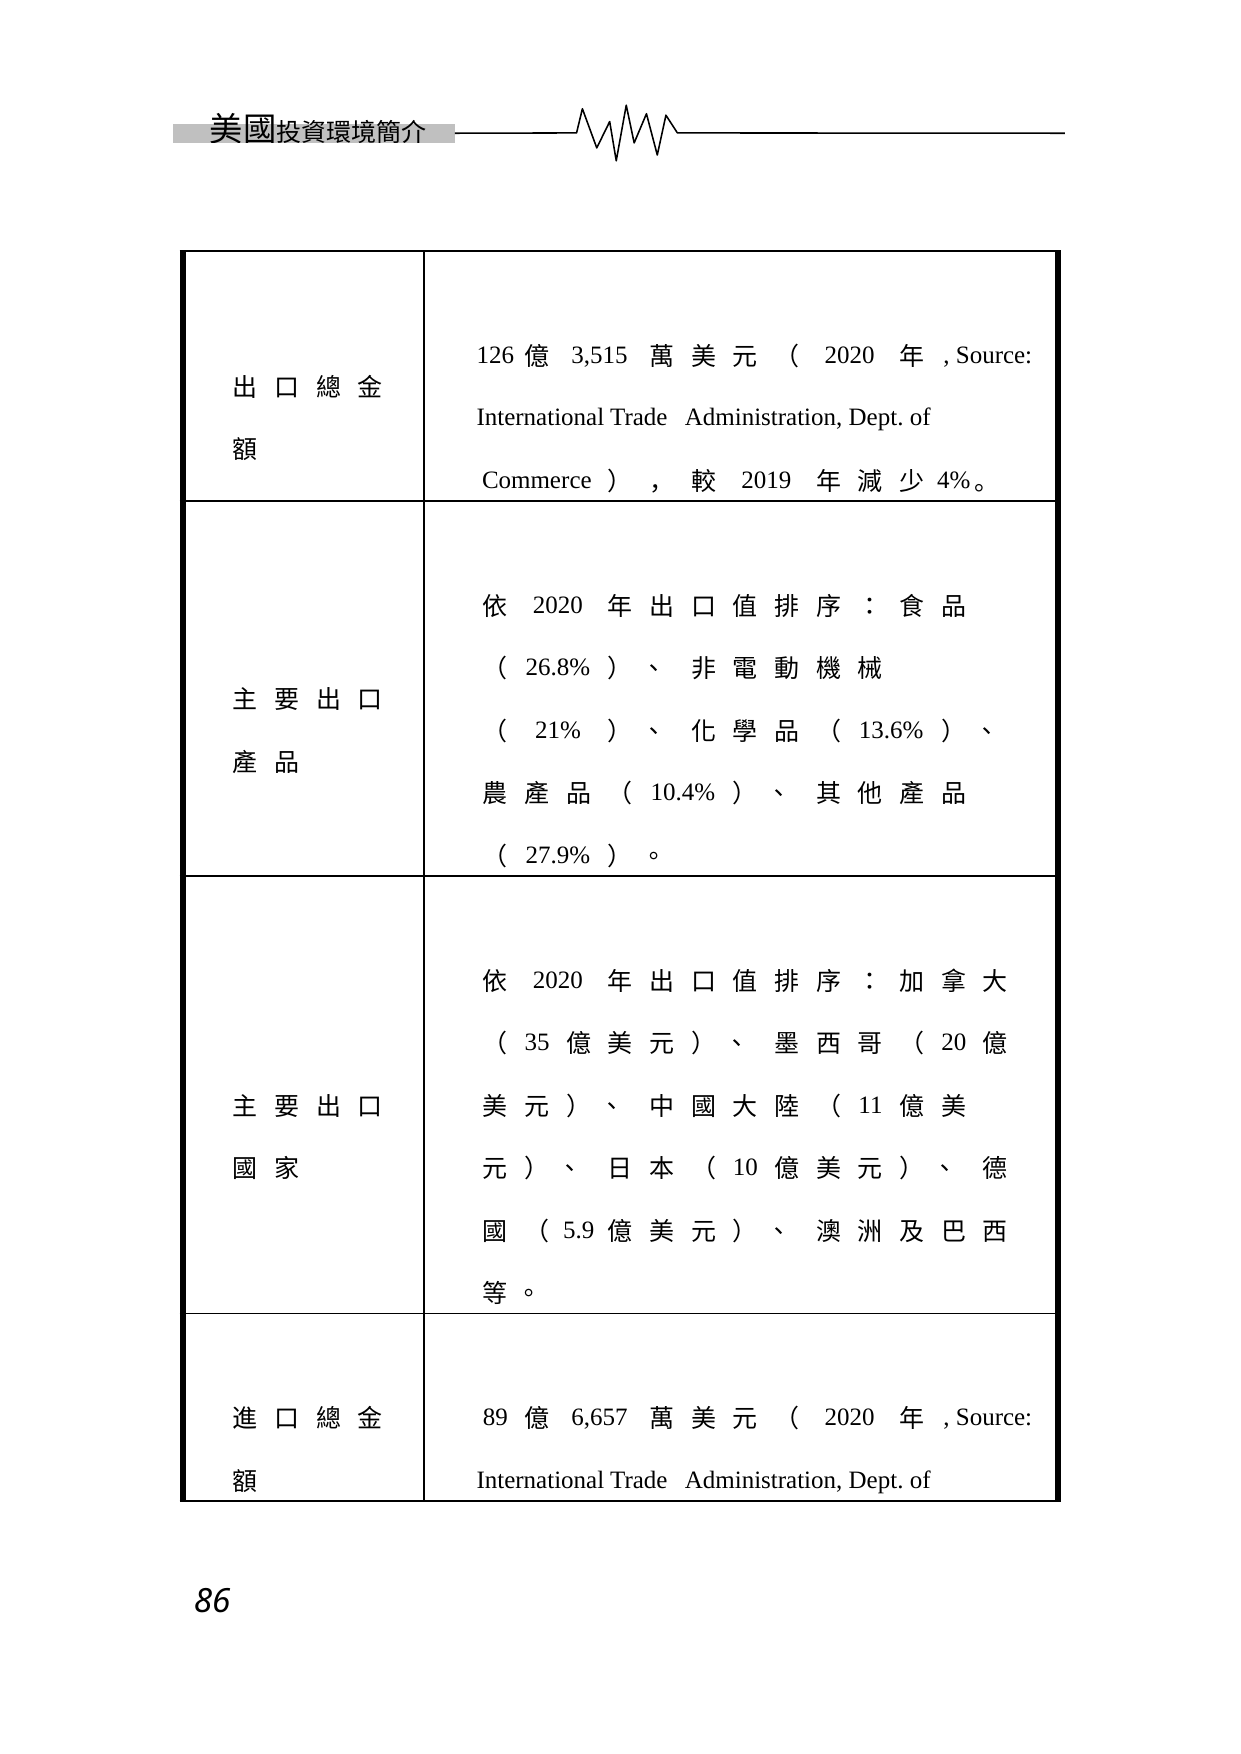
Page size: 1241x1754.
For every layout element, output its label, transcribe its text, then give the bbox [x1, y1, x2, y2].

table_cell 進口總金額 [186, 1314, 423, 1500]
table_cell 主要出口國家 [186, 877, 423, 1313]
table_cell 89億6,657萬美元（2020年, Source: International Trade Administration, Dept. of [425, 1314, 1055, 1500]
table_cell 依2020年出口值排序：食品（26.8%）、非電動機械（21%）、化學品（13.6%）、農產品（10.4%）、其他產品（27.9%）。 [425, 502, 1055, 875]
table_cell 主要出口產品 [186, 502, 423, 875]
table_cell 依2020年出口值排序：加拿大（35億美元）、墨西哥（20億美元）、中國大陸（11億美元）、日本（10億美元）、德國（5.9億美元）、澳洲及巴西等。 [425, 877, 1055, 1313]
table_cell 出口總金額 [186, 252, 423, 500]
table_cell 126億3,515萬美元（2020年, Source: International Trade Administration, Dept. of Commerce），較2019年減少4%。 [425, 252, 1055, 500]
